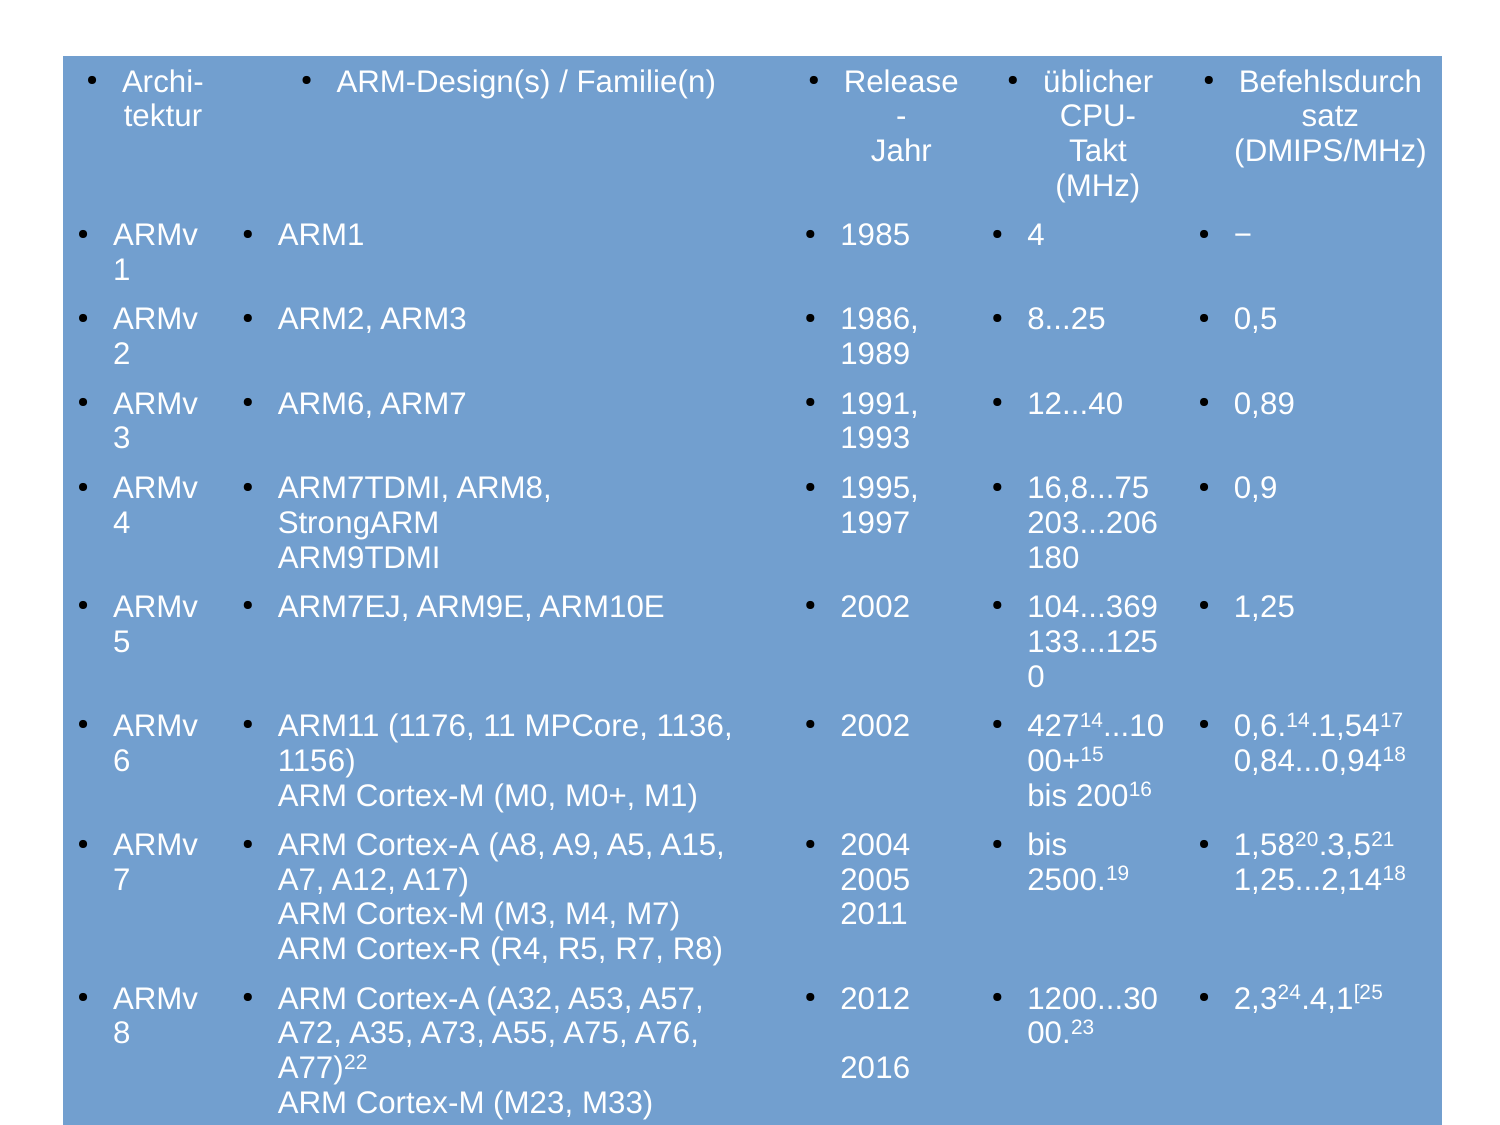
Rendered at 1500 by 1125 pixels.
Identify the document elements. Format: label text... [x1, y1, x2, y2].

table_cell bis 2500.19 [977, 820, 1184, 974]
table_cell 42714...1000+15 bis 20016 [977, 701, 1184, 820]
table_cell ARMv6 [63, 701, 228, 820]
table_cell ARM11 (1176, 11 MPCore, 1136, 1156) ARM Cortex-M (M0, M0+, M1) [228, 701, 790, 820]
table_cell 1985 [790, 210, 977, 294]
table_cell ARMv8 [63, 974, 228, 1125]
table_header üblicher CPU- Takt (MHz) [977, 56, 1184, 210]
table_cell ARMv5 [63, 582, 228, 701]
table_cell 2002 [790, 701, 977, 820]
table_cell ARM7TDMI, ARM8, StrongARM ARM9TDMI [228, 463, 790, 582]
table_cell 8...25 [977, 294, 1184, 379]
table_cell 1991, 1993 [790, 379, 977, 463]
table_cell 0,89 [1184, 379, 1442, 463]
table_cell 2004 2005 2011 [790, 820, 977, 974]
table_cell 1200...3000.23 [977, 974, 1184, 1125]
table_cell 1995, 1997 [790, 463, 977, 582]
table_cell 1,5820.3,521 1,25...2,1418 [1184, 820, 1442, 974]
table_cell 2002 [790, 582, 977, 701]
table_cell ARM6, ARM7 [228, 379, 790, 463]
table_cell ARM1 [228, 210, 790, 294]
table_cell 0,9 [1184, 463, 1442, 582]
table_cell − [1184, 210, 1442, 294]
table_cell ARMv4 [63, 463, 228, 582]
table_cell ARM Cortex-A (A32, A53, A57, A72, A35, A73, A55, A75, A76, A77)22 ARM Cortex-M (M23, M33) ARM Cortex-R (R52) [228, 974, 790, 1125]
table_cell 2012 2016 [790, 974, 977, 1125]
table_cell 16,8...75 203...206 180 [977, 463, 1184, 582]
table_cell 0,6.14.1,5417 0,84...0,9418 [1184, 701, 1442, 820]
table_header Befehlsdurchsatz (DMIPS/MHz) [1184, 56, 1442, 210]
table_cell ARMv2 [63, 294, 228, 379]
table_cell 4 [977, 210, 1184, 294]
table_cell 2,324.4,1[25 [1184, 974, 1442, 1125]
table_cell ARMv7 [63, 820, 228, 974]
table_cell ARM2, ARM3 [228, 294, 790, 379]
table_cell ARMv1 [63, 210, 228, 294]
table_cell ARMv3 [63, 379, 228, 463]
table_cell ARM7EJ, ARM9E, ARM10E [228, 582, 790, 701]
table_header Archi- tektur [63, 56, 228, 210]
table_cell 1,25 [1184, 582, 1442, 701]
table_cell ARM Cortex-A (A8, A9, A5, A15, A7, A12, A17) ARM Cortex-M (M3, M4, M7) ARM Cortex-R (R4, R5, R7, R8) [228, 820, 790, 974]
table_cell 12...40 [977, 379, 1184, 463]
table_header ARM-Design(s) / Familie(n) [228, 56, 790, 210]
table_cell 104...369 133...1250 [977, 582, 1184, 701]
table_header Release- Jahr [790, 56, 977, 210]
table_cell 0,5 [1184, 294, 1442, 379]
table_cell 1986, 1989 [790, 294, 977, 379]
